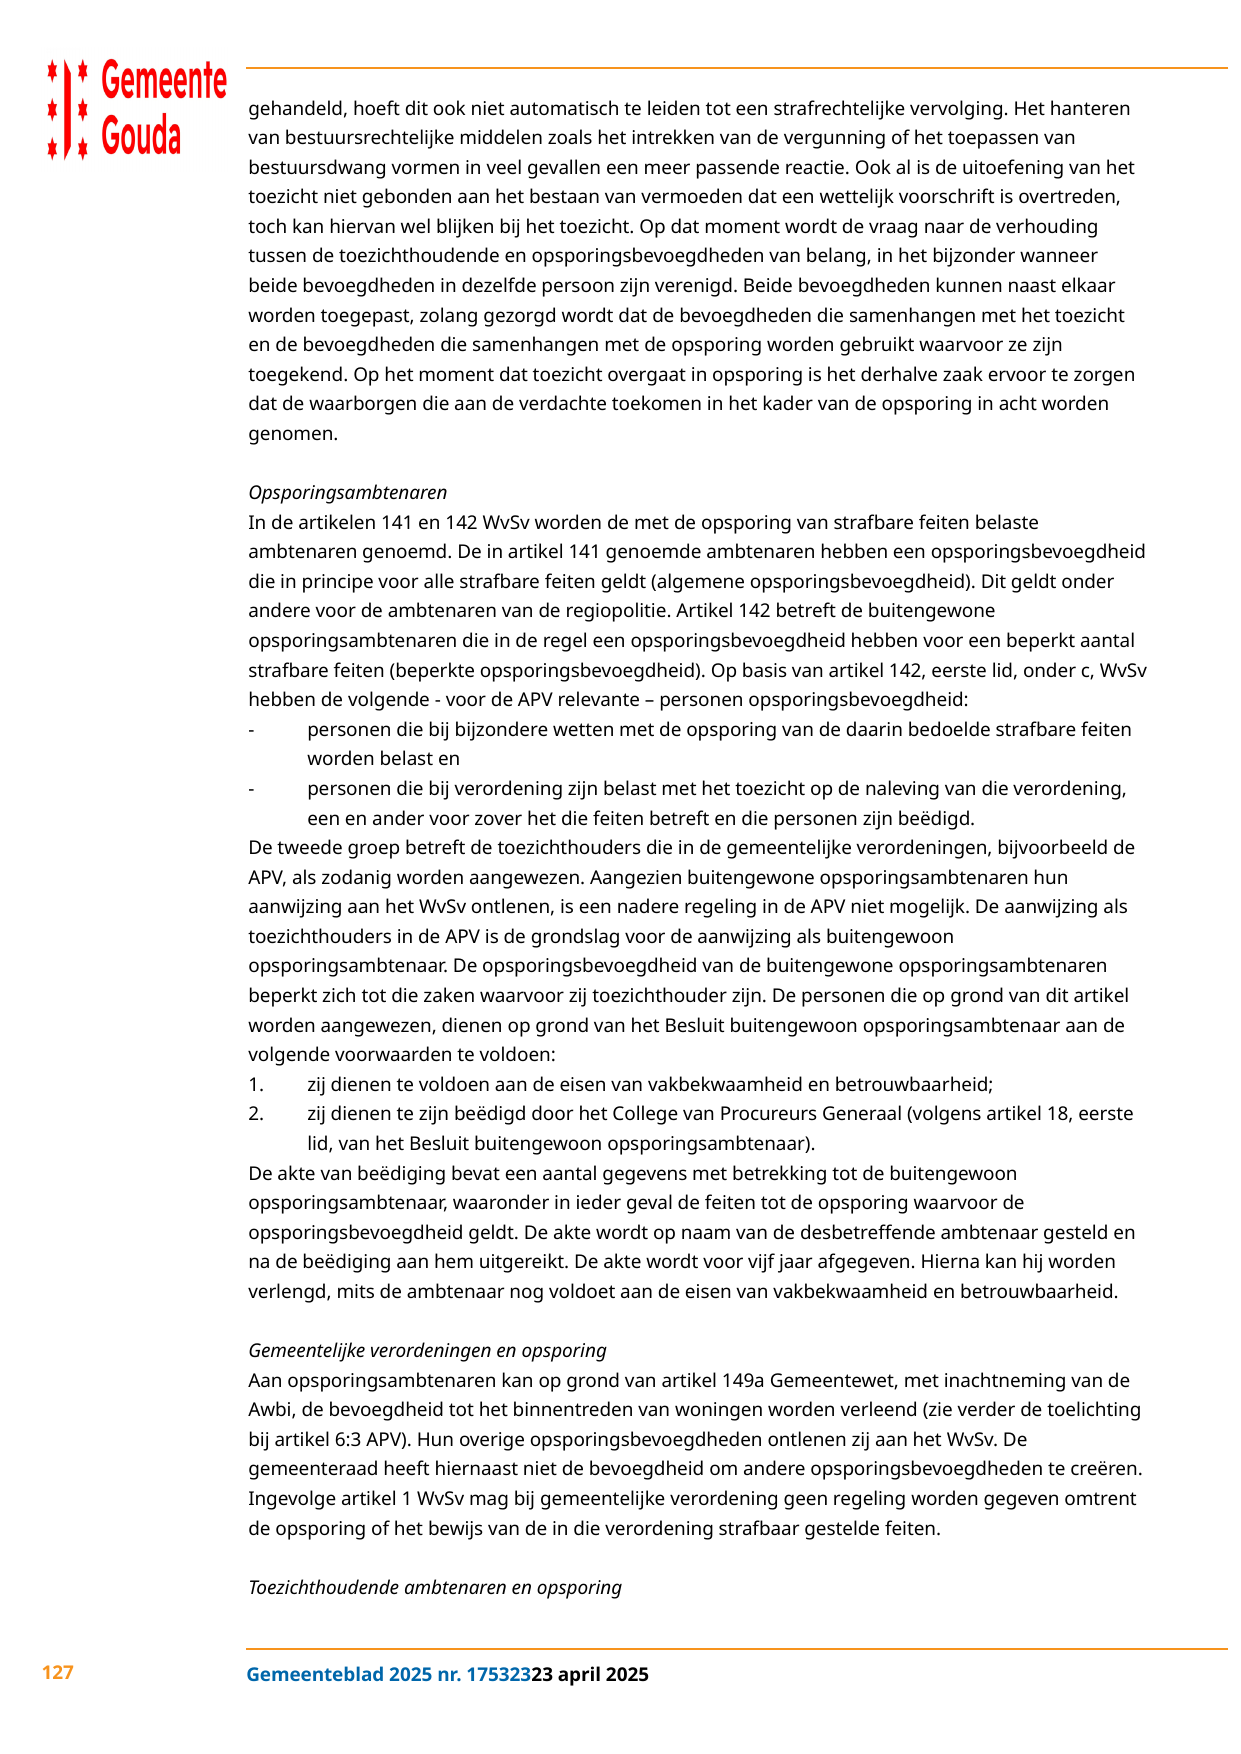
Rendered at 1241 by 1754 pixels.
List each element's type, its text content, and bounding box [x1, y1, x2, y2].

list personen die bij bijzondere wetten met de opsporing van de daarin bedoelde strafbare feiten worden belast en [248, 716, 1152, 771]
text Opsporingsambtenaren [248, 479, 1152, 505]
text Gemeentelijke verordeningen en opsporing [248, 1337, 1152, 1363]
list zij dienen te voldoen aan de eisen van vakbekwaamheid en betrouwbaarheid; [248, 1071, 1152, 1097]
text De tweede groep betreft de toezichthouders die in de gemeentelijke verordeningen, bijvoorbeeld de APV, als zodanig worden aangewezen. Aangezien buitengewone opsporingsambtenaren hun aanwijzing aan het WvSv ontlenen, is een nadere regeling in de APV niet mogelijk. De aanwijzing als toezichthouders in de APV is de grondslag voor de aanwijzing als buitengewoon opsporingsambtenaar. De opsporingsbevoegdheid van de buitengewone opsporingsambtenaren beperkt zich tot die zaken waarvoor zij toezichthouder zijn. De personen die op grond van dit artikel worden aangewezen, dienen op grond van het Besluit buitengewoon opsporingsambtenaar aan de volgende voorwaarden te voldoen: [248, 834, 1152, 1067]
text De akte van beëdiging bevat een aantal gegevens met betrekking tot de buitengewoon opsporingsambtenaar, waaronder in ieder geval de feiten tot de opsporing waarvoor de opsporingsbevoegdheid geldt. De akte wordt op naam van de desbetreffende ambtenaar gesteld en na de beëdiging aan hem uitgereikt. De akte wordt voor vijf jaar afgegeven. Hierna kan hij worden verlengd, mits de ambtenaar nog voldoet aan de eisen van vakbekwaamheid en betrouwbaarheid. [248, 1160, 1152, 1304]
picture [41, 47, 231, 172]
text Aan opsporingsambtenaren kan op grond van artikel 149a Gemeentewet, met inachtneming van de Awbi, de bevoegdheid tot het binnentreden van woningen worden verleend (zie verder de toelichting bij artikel 6:3 APV). Hun overige opsporingsbevoegdheden ontlenen zij aan het WvSv. De gemeenteraad heeft hiernaast niet de bevoegdheid om andere opsporingsbevoegdheden te creëren. Ingevolge artikel 1 WvSv mag bij gemeentelijke verordening geen regeling worden gegeven omtrent de opsporing of het bewijs van de in die verordening strafbaar gestelde feiten. [248, 1367, 1152, 1541]
text gehandeld, hoeft dit ook niet automatisch te leiden tot een strafrechtelijke vervolging. Het hanteren van bestuursrechtelijke middelen zoals het intrekken van de vergunning of het toepassen van bestuursdwang vormen in veel gevallen een meer passende reactie. Ook al is de uitoefening van het toezicht niet gebonden aan het bestaan van vermoeden dat een wettelijk voorschrift is overtreden, toch kan hiervan wel blijken bij het toezicht. Op dat moment wordt de vraag naar de verhouding tussen de toezichthoudende en opsporingsbevoegdheden van belang, in het bijzonder wanneer beide bevoegdheden in dezelfde persoon zijn verenigd. Beide bevoegdheden kunnen naast elkaar worden toegepast, zolang gezorgd wordt dat de bevoegdheden die samenhangen met het toezicht en de bevoegdheden die samenhangen met de opsporing worden gebruikt waarvoor ze zijn toegekend. Op het moment dat toezicht overgaat in opsporing is het derhalve zaak ervoor te zorgen dat de waarborgen die aan de verdachte toekomen in het kader van de opsporing in acht worden genomen. [248, 95, 1152, 446]
list zij dienen te zijn beëdigd door het College van Procureurs Generaal (volgens artikel 18, eerste lid, van het Besluit buitengewoon opsporingsambtenaar). [248, 1101, 1152, 1156]
list personen die bij verordening zijn belast met het toezicht op de naleving van die verordening, een en ander voor zover het die feiten betreft en die personen zijn beëdigd. [248, 775, 1152, 831]
text Toezichthoudende ambtenaren en opsporing [248, 1574, 1152, 1600]
text In de artikelen 141 en 142 WvSv worden de met de opsporing van strafbare feiten belaste ambtenaren genoemd. De in artikel 141 genoemde ambtenaren hebben een opsporingsbevoegdheid die in principe voor alle strafbare feiten geldt (algemene opsporingsbevoegdheid). Dit geldt onder andere voor de ambtenaren van de regiopolitie. Artikel 142 betreft de buitengewone opsporingsambtenaren die in de regel een opsporingsbevoegdheid hebben voor een beperkt aantal strafbare feiten (beperkte opsporingsbevoegdheid). Op basis van artikel 142, eerste lid, onder c, WvSv hebben de volgende - voor de APV relevante – personen opsporingsbevoegdheid: [248, 509, 1152, 712]
